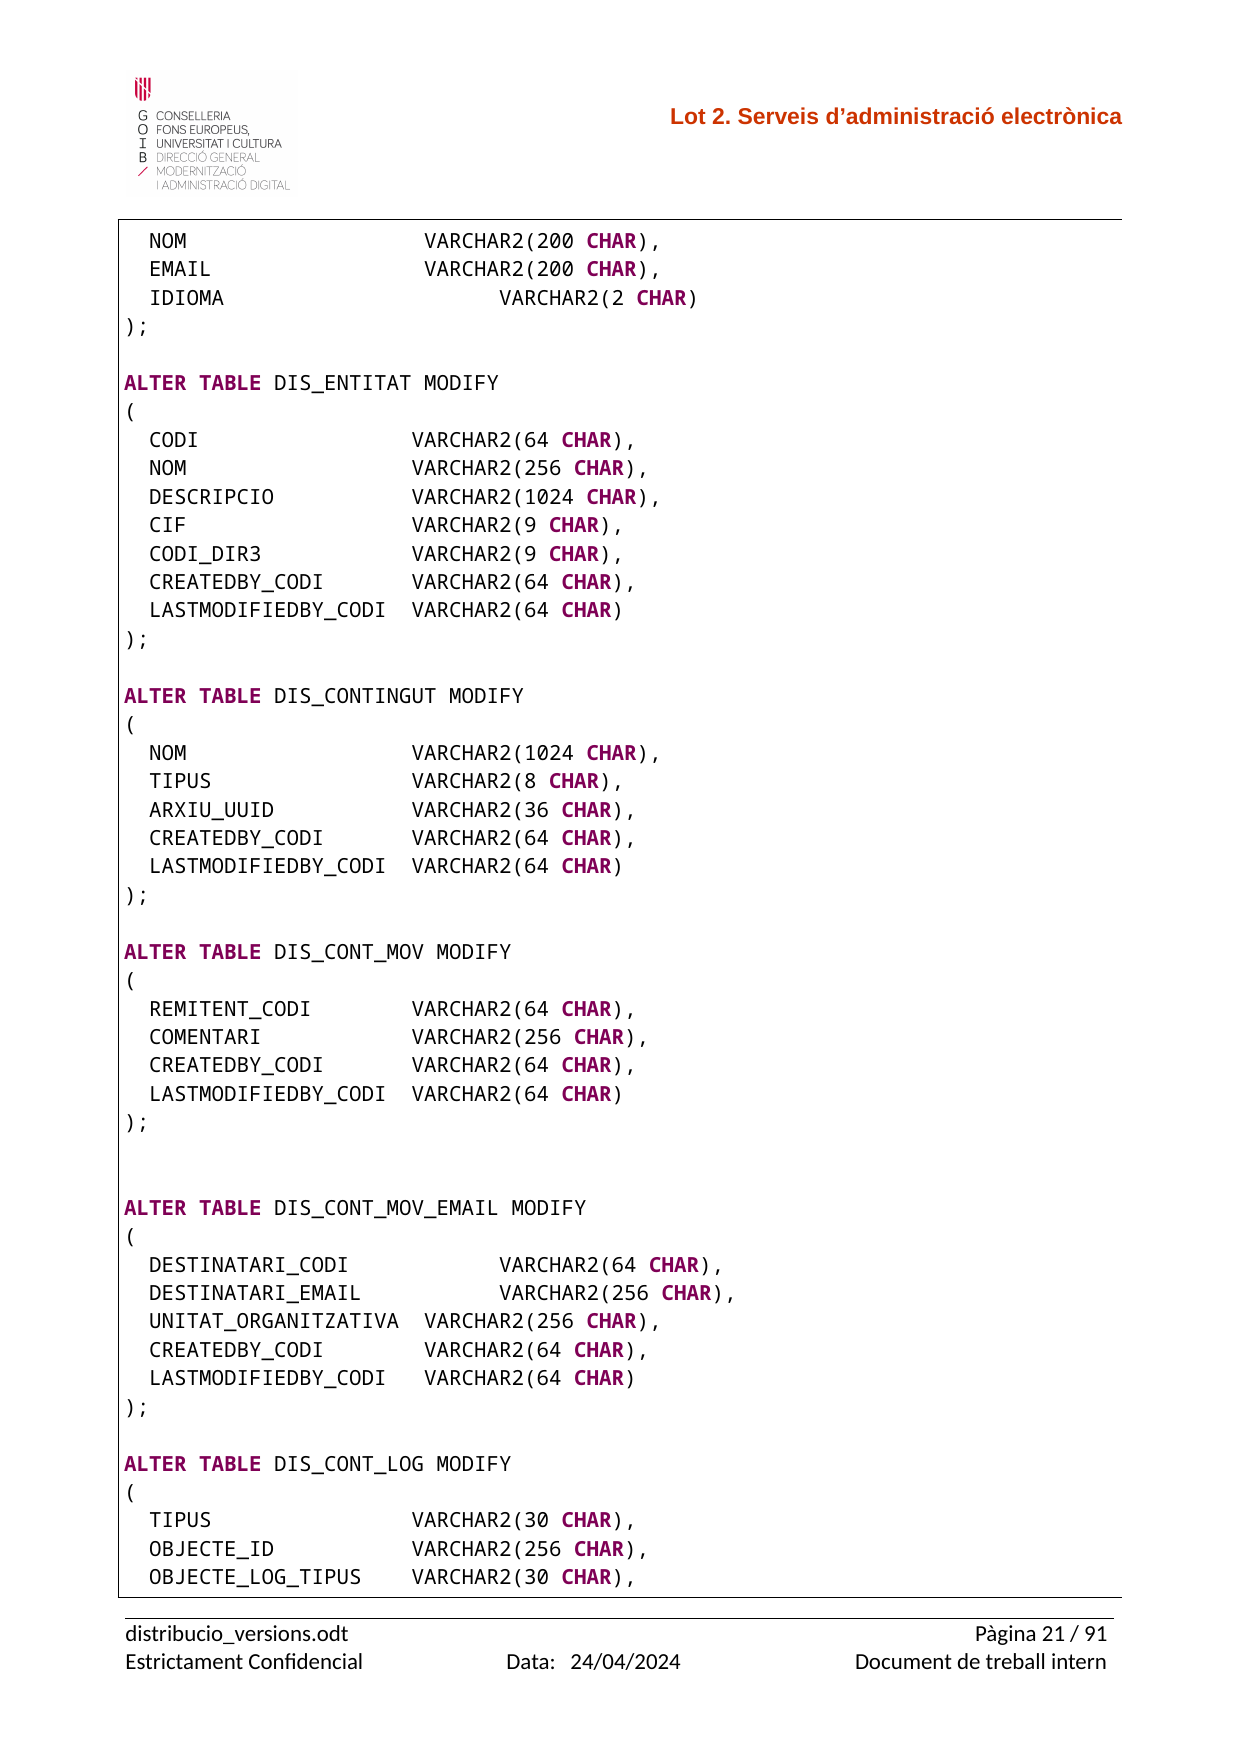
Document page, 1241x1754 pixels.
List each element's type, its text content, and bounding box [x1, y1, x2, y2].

table_header NOM VARCHAR2(200 CHAR), EMAIL VARCHAR2(200 CHAR), IDIOMA VARCHAR2(2 CHAR) ); ALTER TABLE DIS_ENTITAT MODIFY ( CODI VARCHAR2(64 CHAR), NOM VARCHAR2(256 CHAR), DESCRIPCIO VARCHAR2(1024 CHAR), CIF VARCHAR2(9 CHAR), CODI_DIR3 VARCHAR2(9 CHAR), CREATEDBY_CODI VARCHAR2(64 CHAR), LASTMODIFIEDBY_CODI VARCHAR2(64 CHAR) ); ALTER TABLE DIS_CONTINGUT MODIFY ( NOM VARCHAR2(1024 CHAR), TIPUS VARCHAR2(8 CHAR), ARXIU_UUID VARCHAR2(36 CHAR), CREATEDBY_CODI VARCHAR2(64 CHAR), LASTMODIFIEDBY_CODI VARCHAR2(64 CHAR) ); ALTER TABLE DIS_CONT_MOV MODIFY ( REMITENT_CODI VARCHAR2(64 CHAR), COMENTARI VARCHAR2(256 CHAR), CREATEDBY_CODI VARCHAR2(64 CHAR), LASTMODIFIEDBY_CODI VARCHAR2(64 CHAR) ); ALTER TABLE DIS_CONT_MOV_EMAIL MODIFY ( DESTINATARI_CODI VARCHAR2(64 CHAR), DESTINATARI_EMAIL VARCHAR2(256 CHAR), UNITAT_ORGANITZATIVA VARCHAR2(256 CHAR), CREATEDBY_CODI VARCHAR2(64 CHAR), LASTMODIFIEDBY_CODI VARCHAR2(64 CHAR) ); ALTER TABLE DIS_CONT_LOG MODIFY ( TIPUS VARCHAR2(30 CHAR), OBJECTE_ID VARCHAR2(256 CHAR), OBJECTE_LOG_TIPUS VARCHAR2(30 CHAR), [119, 220, 1122, 1597]
picture [126, 70, 299, 197]
